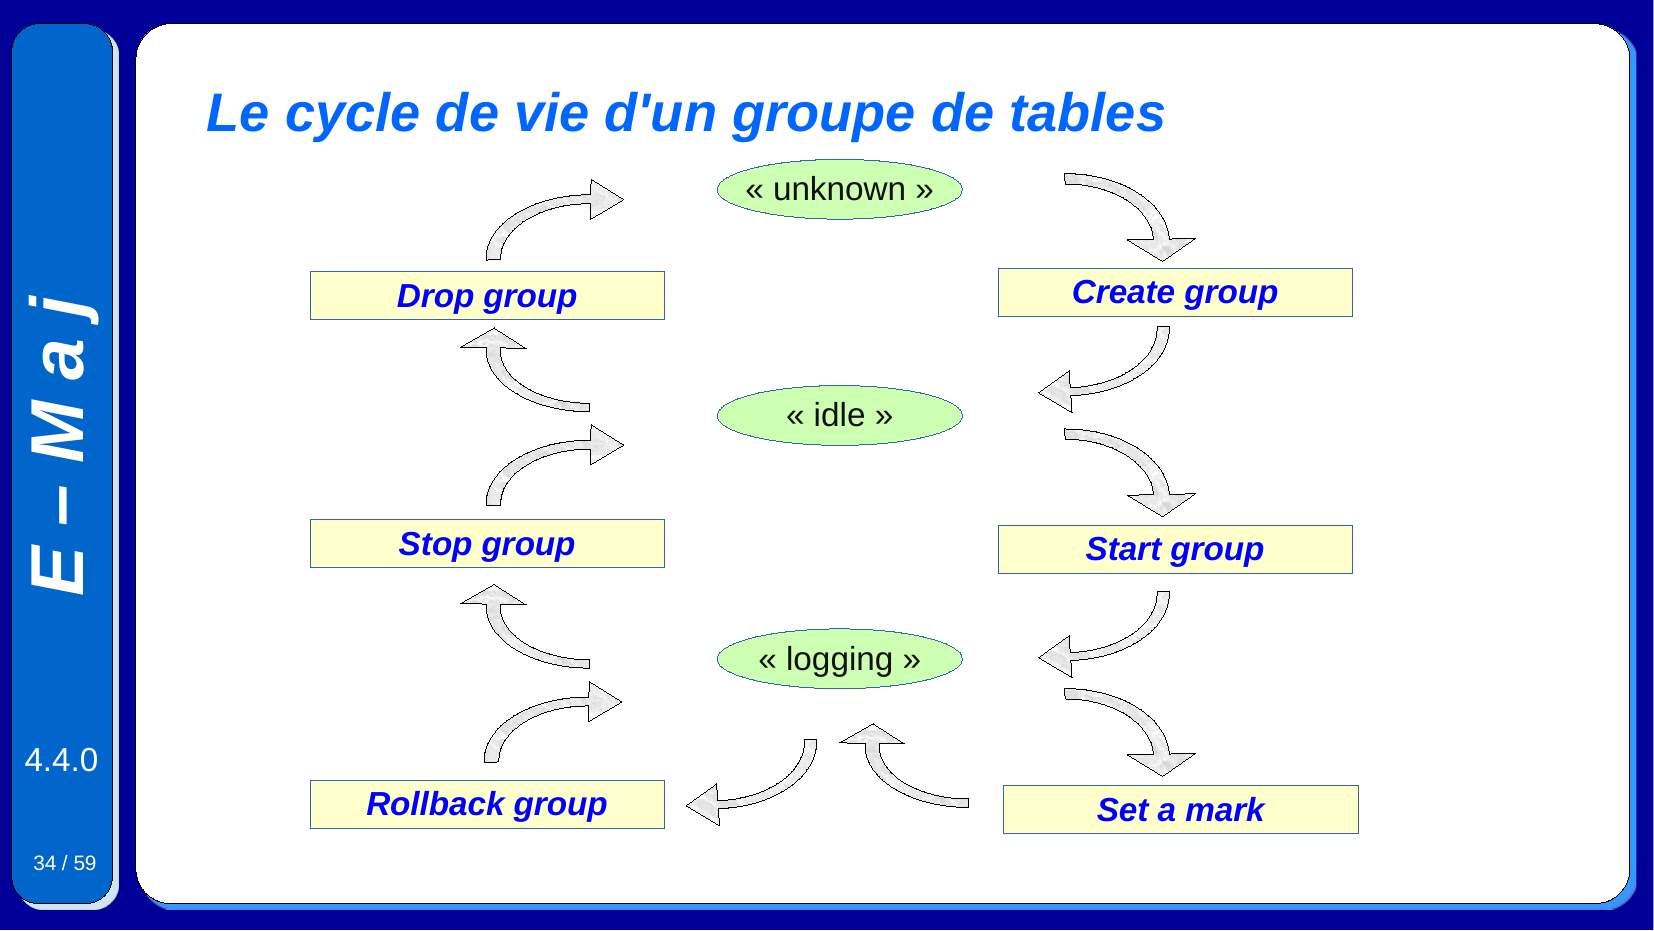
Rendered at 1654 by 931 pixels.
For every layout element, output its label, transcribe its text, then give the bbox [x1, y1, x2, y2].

text_box Start group [998, 525, 1353, 574]
text_box Drop group [310, 271, 665, 320]
text_box Rollback group [310, 780, 665, 829]
title Le cycle de vie d'un groupe de tables [206, 34, 1593, 191]
text_box [686, 739, 817, 826]
text_box Set a mark [1003, 785, 1359, 834]
text_box [1064, 173, 1196, 262]
text_box « unknown » [717, 159, 963, 220]
text_box [1038, 326, 1170, 413]
text_box [460, 327, 590, 412]
text_box [486, 424, 624, 506]
text_box Create group [998, 268, 1353, 317]
text_box [1038, 591, 1170, 678]
text_box [1064, 688, 1196, 777]
text_box [484, 681, 622, 763]
text_box Stop group [310, 519, 665, 568]
text_box [1064, 428, 1196, 517]
text_box [486, 179, 624, 261]
text_box [460, 584, 590, 669]
text_box « logging » [717, 628, 963, 689]
text_box [839, 723, 969, 808]
text_box « idle » [717, 385, 963, 446]
